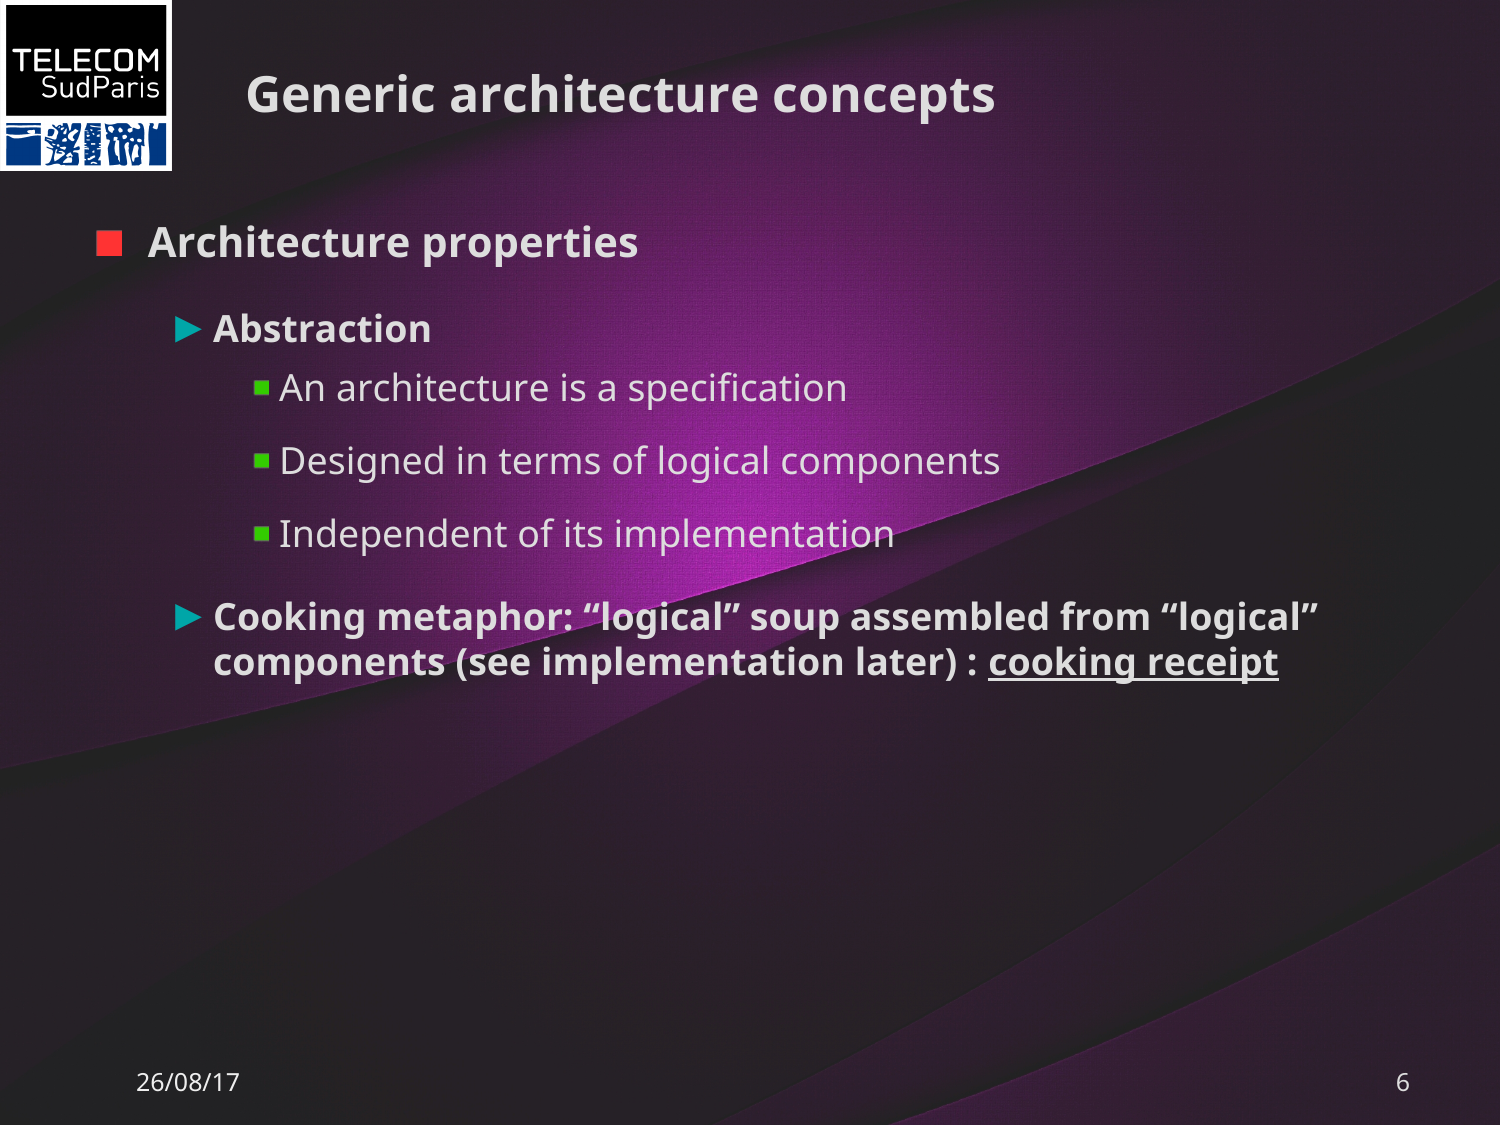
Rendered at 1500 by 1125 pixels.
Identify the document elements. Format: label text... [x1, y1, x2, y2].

list Architecture properties Abstraction An architecture is a specification Designed in terms of logical components Independent of its implementation Cooking metaphor: “logical” soup assembled from “logical” components (see implementation later) : cooking receipt [76, 207, 1427, 977]
picture [0, 0, 1500, 1125]
title Generic architecture concepts [230, 19, 1429, 165]
